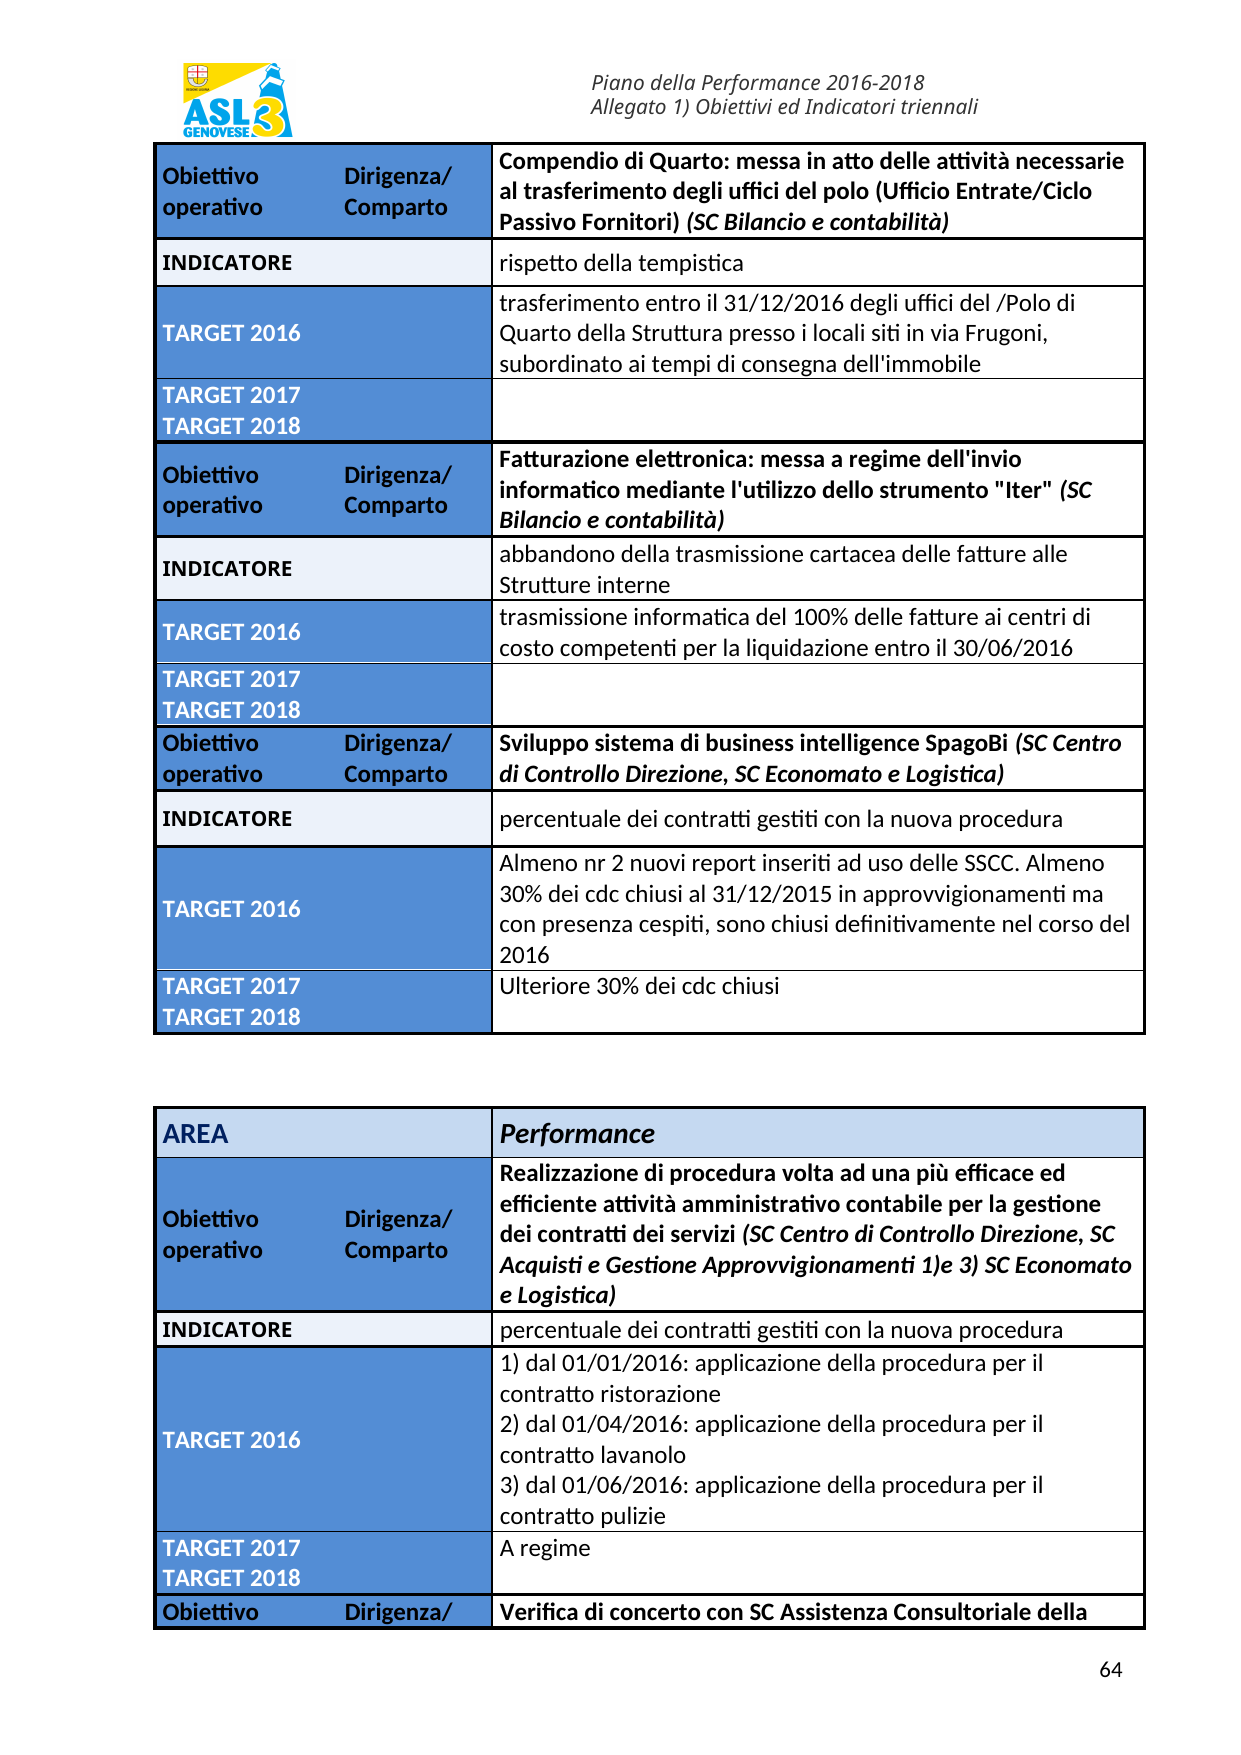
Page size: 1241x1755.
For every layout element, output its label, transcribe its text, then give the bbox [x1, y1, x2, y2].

table_cell [337, 694, 491, 724]
table_cell Dirigenza/ Comparto [337, 444, 491, 535]
table_cell Obiettivo operativo [157, 444, 337, 535]
table_cell INDICATORE [157, 792, 491, 845]
table_cell trasmissione informatica del 100% delle fatture ai centri di costo competenti per la liquidazione entro il 30/06/2016 [493, 601, 1143, 662]
table_cell INDICATORE [157, 240, 491, 285]
table_cell [337, 1562, 491, 1593]
table_cell [337, 1001, 491, 1032]
table_cell Dirigenza/ Comparto [337, 145, 491, 237]
table_cell [337, 379, 491, 410]
table_cell Fatturazione elettronica: messa a regime dell'invio informatico mediante l'utilizzo dello strumento "Iter" (SC Bilancio e contabilità) [493, 444, 1143, 535]
table_cell INDICATORE [157, 1313, 491, 1345]
table_cell TARGET 2017 [157, 664, 337, 694]
table_cell Sviluppo sistema di business intelligence SpagoBi (SC Centro di Controllo Direzione, SC Economato e Logistica) [493, 728, 1143, 789]
table_cell Ulteriore 30% dei cdc chiusi [493, 971, 1143, 1001]
table_cell A regime [493, 1532, 1143, 1562]
table_cell Verifica di concerto con SC Assistenza Consultoriale della [493, 1596, 1143, 1626]
table_cell Dirigenza/ [337, 1596, 491, 1626]
table_cell TARGET 2018 [157, 1562, 337, 1593]
table_cell [337, 1348, 491, 1531]
table_cell TARGET 2016 [157, 848, 337, 969]
table_cell [337, 971, 491, 1001]
table_cell TARGET 2017 [157, 971, 337, 1001]
table_cell [493, 1562, 1143, 1593]
table_cell [337, 410, 491, 440]
table_cell Obiettivo operativo [157, 1158, 337, 1310]
table_cell [337, 601, 491, 662]
table_cell TARGET 2017 [157, 379, 337, 410]
table_cell [337, 664, 491, 694]
table_header AREA [157, 1109, 491, 1157]
table_header Performance [493, 1109, 1143, 1157]
table_cell Dirigenza/ Comparto [337, 1158, 491, 1310]
table_cell [337, 1532, 491, 1562]
table_cell [493, 694, 1143, 724]
table_cell [493, 410, 1143, 440]
table_cell TARGET 2016 [157, 601, 337, 662]
table_cell TARGET 2018 [157, 410, 337, 440]
table_cell [493, 379, 1143, 410]
table_cell percentuale dei contratti gestiti con la nuova procedura [493, 792, 1143, 845]
table_cell Almeno nr 2 nuovi report inseriti ad uso delle SSCC. Almeno 30% dei cdc chiusi al 31/12/2015 in approvvigionamenti ma con presenza cespiti, sono chiusi definitivamente nel corso del 2016 [493, 848, 1143, 969]
table_cell Realizzazione di procedura volta ad una più efficace ed efficiente attività amministrativo contabile per la gestione dei contratti dei servizi (SC Centro di Controllo Direzione, SC Acquisti e Gestione Approvvigionamenti 1)e 3) SC Economato e Logistica) [493, 1158, 1143, 1310]
table_cell [337, 287, 491, 378]
table_cell TARGET 2017 [157, 1532, 337, 1562]
table_cell TARGET 2018 [157, 694, 337, 724]
table_cell [337, 848, 491, 969]
table_cell [493, 664, 1143, 694]
table_cell INDICATORE [157, 538, 491, 599]
table_cell abbandono della trasmissione cartacea delle fatture alle Strutture interne [493, 538, 1143, 599]
table_cell Obiettivo operativo [157, 728, 337, 789]
table_cell trasferimento entro il 31/12/2016 degli uffici del /Polo di Quarto della Struttura presso i locali siti in via Frugoni, subordinato ai tempi di consegna dell'immobile [493, 287, 1143, 378]
table_cell percentuale dei contratti gestiti con la nuova procedura [493, 1313, 1143, 1345]
table_cell Obiettivo [157, 1596, 337, 1626]
table_cell [493, 1001, 1143, 1032]
table_cell Compendio di Quarto: messa in atto delle attività necessarie al trasferimento degli uffici del polo (Ufficio Entrate/Ciclo Passivo Fornitori) (SC Bilancio e contabilità) [493, 145, 1143, 237]
table_cell TARGET 2016 [157, 1348, 337, 1531]
table_cell TARGET 2018 [157, 1001, 337, 1032]
table_cell rispetto della tempistica [493, 240, 1143, 285]
table_cell Dirigenza/ Comparto [337, 728, 491, 789]
table_cell TARGET 2016 [157, 287, 337, 378]
table_cell Obiettivo operativo [157, 145, 337, 237]
table_cell 1) dal 01/01/2016: applicazione della procedura per il contratto ristorazione 2) dal 01/04/2016: applicazione della procedura per il contratto lavanolo 3) dal 01/06/2016: applicazione della procedura per il contratto pulizie [493, 1348, 1143, 1531]
